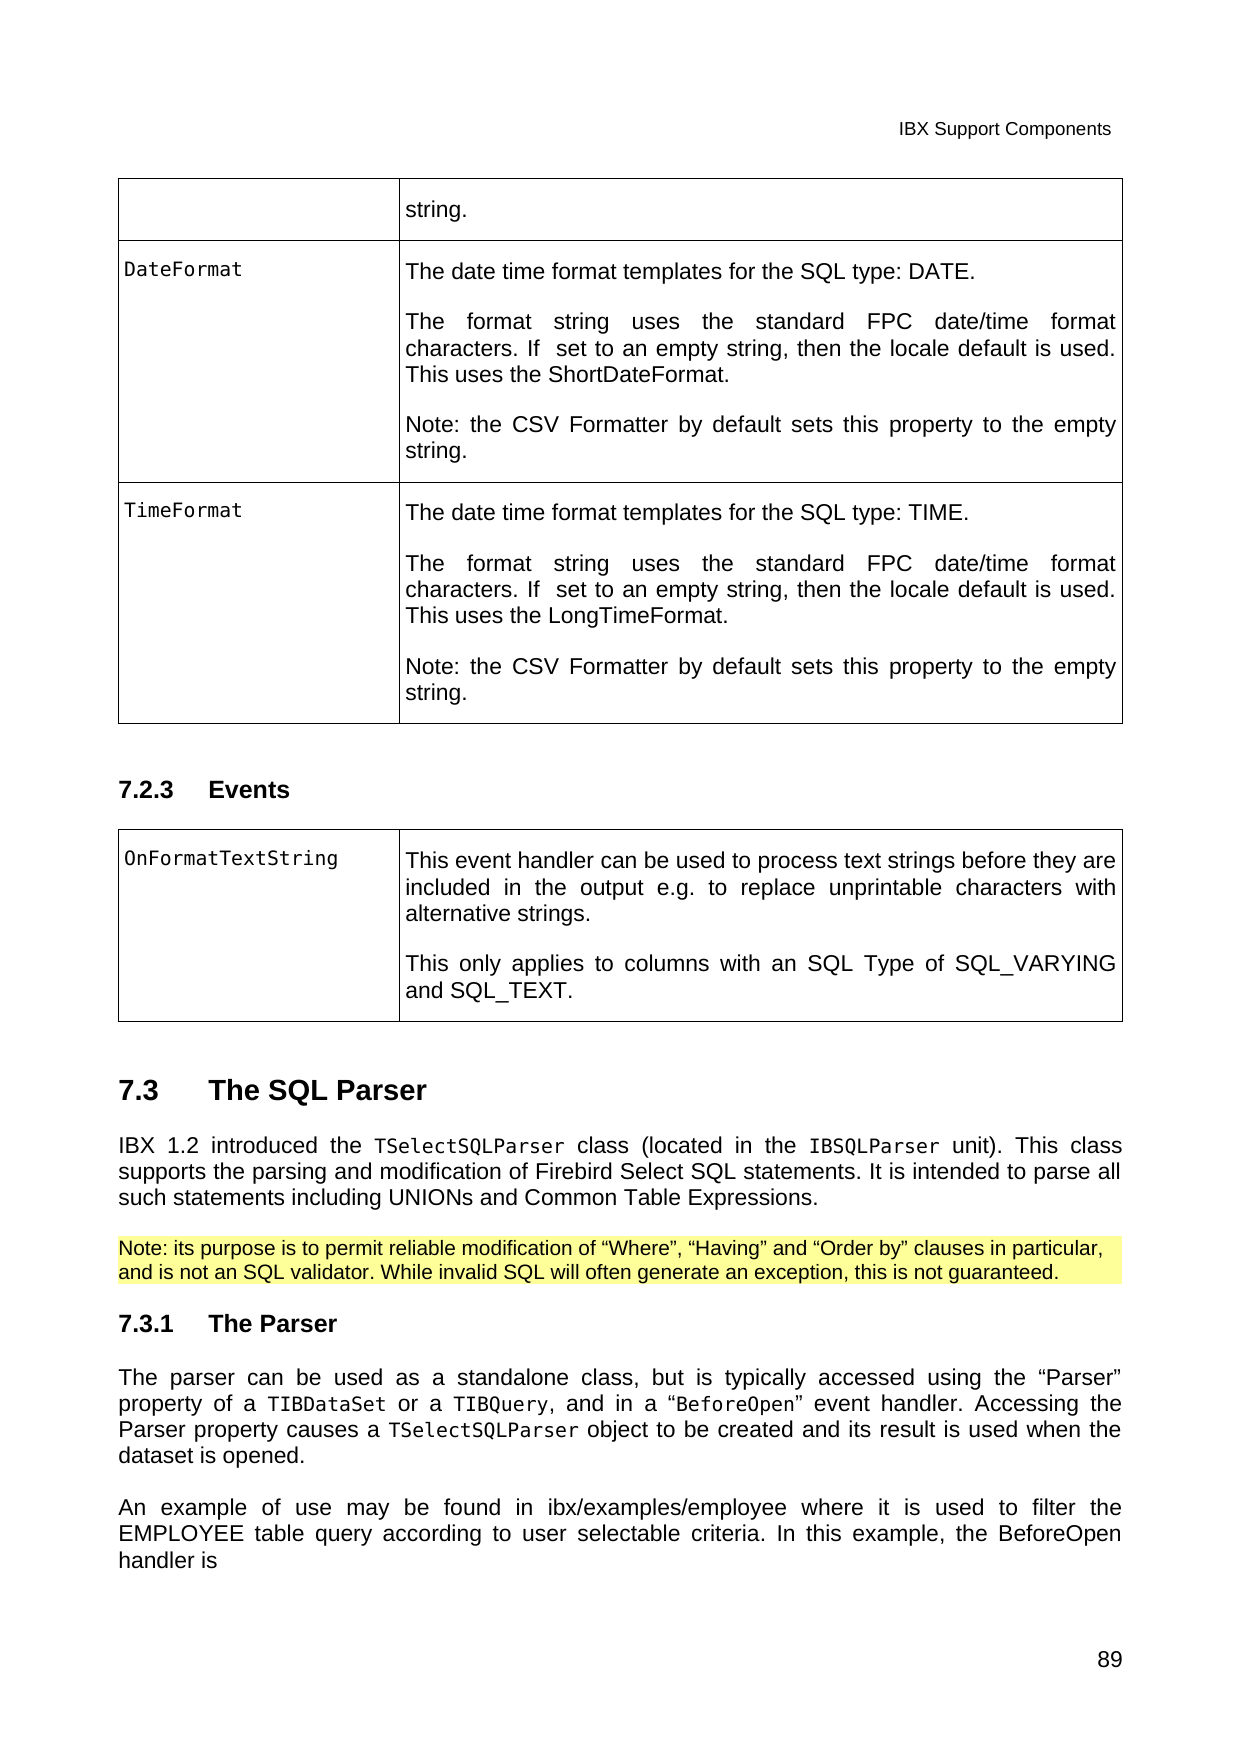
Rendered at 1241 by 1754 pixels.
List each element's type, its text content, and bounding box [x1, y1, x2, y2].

text An example of use may be found in ibx/examples/employee where it is used to filter the EMPLOYEE table query according to user selectable criteria. In this example, the BeforeOpen handler is [118, 1494, 1122, 1573]
table_cell TimeFormat [119, 483, 399, 723]
text The parser can be used as a standalone class, but is typically accessed using the “Parser” property of a TIBDataSet or a TIBQuery, and in a “BeforeOpen” event handler. Accessing the Parser property causes a TSelectSQLParser object to be created and its result is used when the dataset is opened. [118, 1363, 1122, 1469]
table_cell The date time format templates for the SQL type: TIME. The format string uses the standard FPC date/time format characters. If set to an empty string, then the locale default is used. This uses the LongTimeFormat. Note: the CSV Formatter by default sets this property to the empty string. [400, 483, 1122, 723]
text Note: its purpose is to permit reliable modification of “Where”, “Having” and “Order by” clauses in particular, and is not an SQL validator. While invalid SQL will often generate an exception, this is not guaranteed. [118, 1236, 1122, 1284]
table_header OnFormatTextString [119, 830, 399, 1021]
text IBX 1.2 introduced the TSelectSQLParser class (located in the IBSQLParser unit). This class supports the parsing and modification of Firebird Select SQL statements. It is intended to parse all such statements including UNIONs and Common Table Expressions. [118, 1132, 1122, 1211]
subtitle The SQL Parser [118, 1073, 1122, 1106]
table_cell The date time format templates for the SQL type: DATE. The format string uses the standard FPC date/time format characters. If set to an empty string, then the locale default is used. This uses the ShortDateFormat. Note: the CSV Formatter by default sets this property to the empty string. [400, 241, 1122, 482]
table_cell [119, 179, 399, 240]
subtitle Events [118, 775, 1122, 804]
subtitle The Parser [118, 1309, 1122, 1338]
table_header This event handler can be used to process text strings before they are included in the output e.g. to replace unprintable characters with alternative strings. This only applies to columns with an SQL Type of SQL_VARYING and SQL_TEXT. [400, 830, 1122, 1021]
table_cell string. [400, 179, 1122, 240]
table_cell DateFormat [119, 241, 399, 482]
